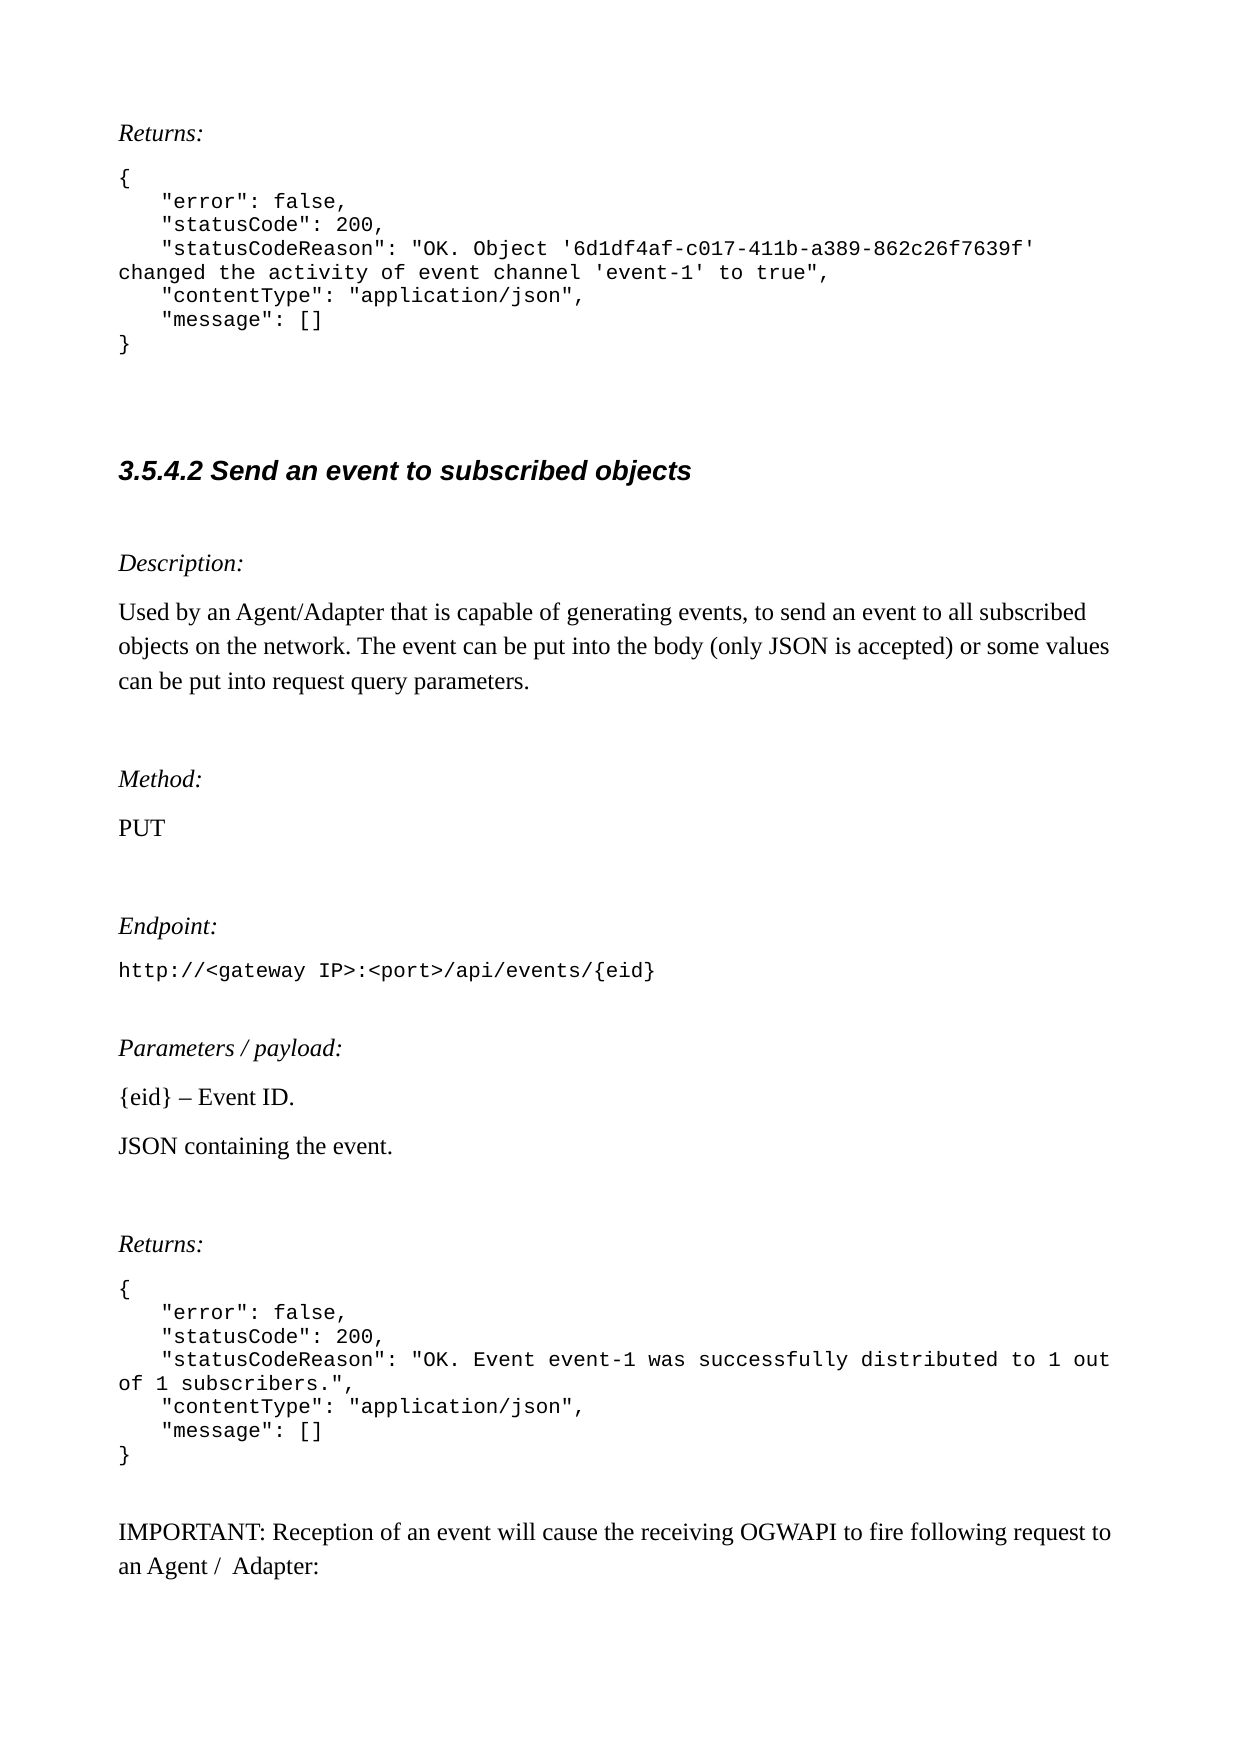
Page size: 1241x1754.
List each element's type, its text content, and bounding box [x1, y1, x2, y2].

text Method: [118, 764, 1122, 793]
text } [118, 1444, 1122, 1467]
text "message": [] [118, 1420, 1122, 1444]
text Returns: [118, 1229, 1122, 1258]
text "statusCode": 200, [118, 1326, 1122, 1349]
text "error": false, [118, 1302, 1122, 1326]
text JSON containing the event. [118, 1131, 1122, 1160]
text "statusCode": 200, [118, 214, 1122, 238]
text "message": [] [118, 309, 1122, 333]
text IMPORTANT: Reception of an event will cause the receiving OGWAPI to fire following request to an Agent / Adapter: [118, 1517, 1122, 1580]
text {eid} – Event ID. [118, 1082, 1122, 1111]
text Description: [118, 548, 1122, 577]
text Endpoint: [118, 911, 1122, 940]
text "error": false, [118, 191, 1122, 214]
subtitle 3.5.4.2 Send an event to subscribed objects [118, 454, 1122, 486]
text "statusCodeReason": "OK. Event event-1 was successfully distributed to 1 out of 1 subscribers.", [118, 1349, 1122, 1397]
text PUT [118, 813, 1122, 842]
text { [118, 167, 1122, 191]
text "statusCodeReason": "OK. Object '6d1df4af-c017-411b-a389-862c26f7639f' changed the activity of event channel 'event-1' to true", [118, 238, 1122, 285]
text http://<gateway IP>:<port>/api/events/{eid} [118, 960, 1122, 984]
text } [118, 333, 1122, 356]
text Parameters / payload: [118, 1033, 1122, 1062]
text Returns: [118, 118, 1122, 147]
text { [118, 1278, 1122, 1302]
text "contentType": "application/json", [118, 1397, 1122, 1420]
text Used by an Agent/Adapter that is capable of generating events, to send an event to all subscribed objects on the network. The event can be put into the body (only JSON is accepted) or some values can be put into request query parameters. [118, 597, 1122, 695]
text "contentType": "application/json", [118, 285, 1122, 309]
